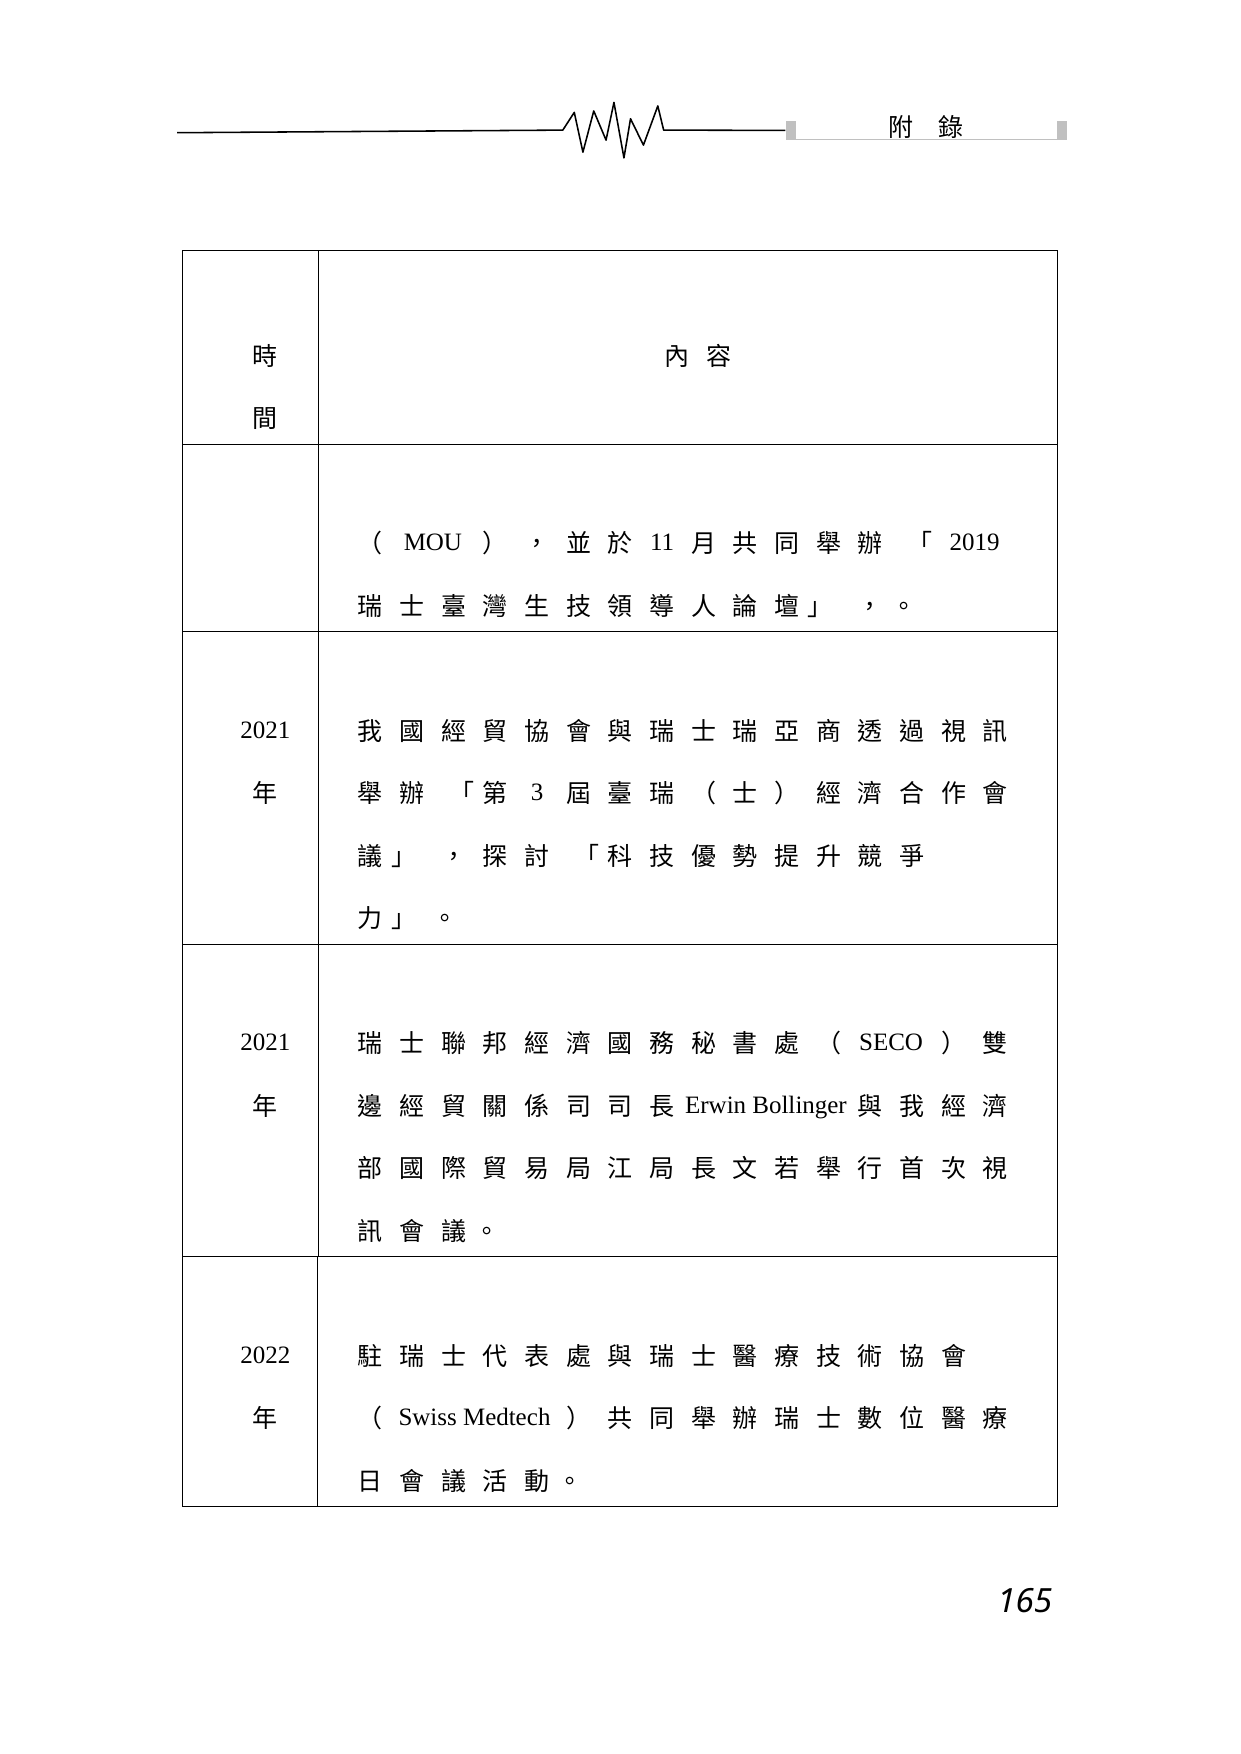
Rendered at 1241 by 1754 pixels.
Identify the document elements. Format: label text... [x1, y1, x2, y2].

table_cell 我國經貿協會與瑞士瑞亞商透過視訊舉辦「第3屆臺瑞（士）經濟合作會議」，探討「科技優勢提升競爭力」。 [319, 632, 1057, 944]
table_header 內容 [319, 251, 1057, 444]
table_cell 2021年 [183, 945, 318, 1256]
table_header 時間 [183, 251, 318, 444]
table_cell [183, 445, 318, 631]
table_cell 駐瑞士代表處與瑞士醫療技術協會（Swiss Medtech）共同舉辦瑞士數位醫療日會議活動。 [318, 1257, 1057, 1506]
table_cell 瑞士聯邦經濟國務秘書處（SECO）雙邊經貿關係司司長Erwin Bollinger與我經濟部國際貿易局江局長文若舉行首次視訊會議。 [319, 945, 1057, 1256]
table_cell 2022年 [183, 1257, 317, 1506]
table_cell 2021年 [183, 632, 318, 944]
table_cell （MOU），並於11月共同舉辦「2019瑞士臺灣生技領導人論壇」，。 [319, 445, 1057, 631]
